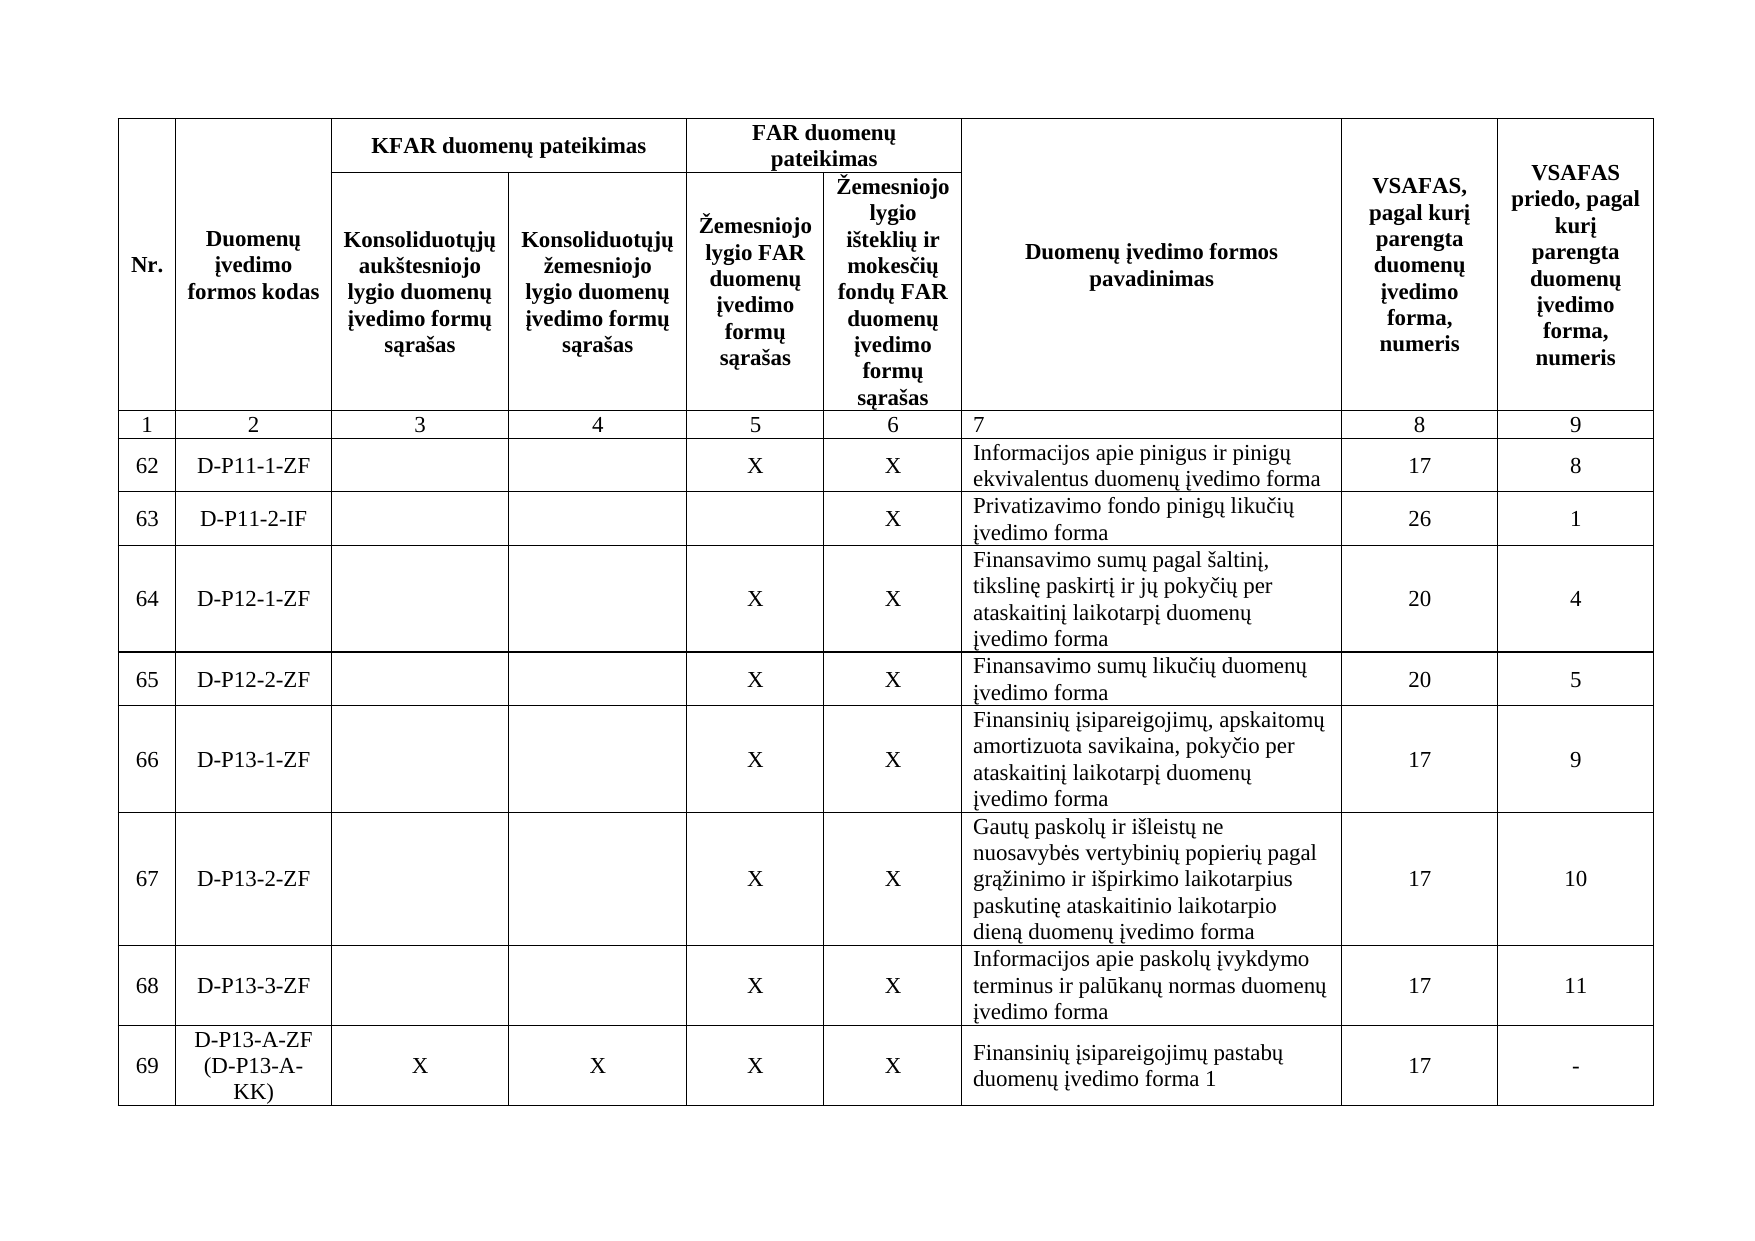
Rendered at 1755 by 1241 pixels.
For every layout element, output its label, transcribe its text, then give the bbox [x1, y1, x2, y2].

table_cell 4 [509, 411, 686, 437]
table_cell 9 [1498, 706, 1653, 812]
table_cell [687, 492, 823, 545]
table_cell 3 [332, 411, 508, 437]
table_cell [509, 946, 686, 1024]
table_cell 9 [1498, 411, 1653, 437]
table_cell X [687, 439, 823, 491]
table_cell Gautų paskolų ir išleistų ne nuosavybės vertybinių popierių pagal grąžinimo ir išpirkimo laikotarpius paskutinę ataskaitinio laikotarpio dieną duomenų įvedimo forma [962, 813, 1341, 944]
table_cell X [687, 946, 823, 1024]
table_cell 4 [1498, 546, 1653, 651]
table_cell 17 [1342, 1026, 1497, 1105]
table_cell Finansinių įsipareigojimų, apskaitomų amortizuota savikaina, pokyčio per ataskaitinį laikotarpį duomenų įvedimo forma [962, 706, 1341, 812]
table_cell 1 [119, 411, 175, 437]
table_cell 17 [1342, 706, 1497, 812]
table_cell X [824, 946, 961, 1024]
table_cell X [824, 439, 961, 491]
table_cell [332, 546, 508, 651]
table_cell D-P13-3-ZF [176, 946, 331, 1024]
table_cell [332, 439, 508, 491]
table_cell [332, 813, 508, 944]
table_header VSAFAS priedo, pagal kurį parengta duomenų įvedimo forma, numeris [1498, 119, 1653, 410]
table_header Duomenų įvedimo formos pavadinimas [962, 119, 1341, 410]
table_cell 1 [1498, 492, 1653, 545]
table_cell - [1498, 1026, 1653, 1105]
table_cell 20 [1342, 546, 1497, 651]
table_cell X [687, 653, 823, 705]
table_cell 20 [1342, 653, 1497, 705]
table_cell 66 [119, 706, 175, 812]
table_cell 17 [1342, 439, 1497, 491]
table_cell Konsoliduotųjų aukštesniojo lygio duomenų įvedimo formų sąrašas [332, 173, 508, 410]
table_cell 8 [1498, 439, 1653, 491]
table_cell D-P11-1-ZF [176, 439, 331, 491]
table_cell X [824, 1026, 961, 1105]
table_cell [509, 813, 686, 944]
table_cell X [824, 706, 961, 812]
table_cell 64 [119, 546, 175, 651]
table_cell 7 [962, 411, 1341, 437]
table_cell X [824, 813, 961, 944]
table_cell D-P11-2-IF [176, 492, 331, 545]
table_cell 67 [119, 813, 175, 944]
table_cell Privatizavimo fondo pinigų likučių įvedimo forma [962, 492, 1341, 545]
table_cell D-P12-2-ZF [176, 653, 331, 705]
table_cell Informacijos apie paskolų įvykdymo terminus ir palūkanų normas duomenų įvedimo forma [962, 946, 1341, 1024]
table_cell 17 [1342, 813, 1497, 944]
table_cell X [687, 546, 823, 651]
table_cell 10 [1498, 813, 1653, 944]
table_cell Finansavimo sumų pagal šaltinį, tikslinę paskirtį ir jų pokyčių per ataskaitinį laikotarpį duomenų įvedimo forma [962, 546, 1341, 651]
table_cell X [687, 813, 823, 944]
table_cell 26 [1342, 492, 1497, 545]
table_cell [332, 492, 508, 545]
table_cell Informacijos apie pinigus ir pinigų ekvivalentus duomenų įvedimo forma [962, 439, 1341, 491]
table_cell X [332, 1026, 508, 1105]
table_cell 11 [1498, 946, 1653, 1024]
table_cell 17 [1342, 946, 1497, 1024]
table_cell [509, 492, 686, 545]
table_cell Žemesniojo lygio FAR duomenų įvedimo formų sąrašas [687, 173, 823, 410]
table_cell 69 [119, 1026, 175, 1105]
table_cell D-P13-2-ZF [176, 813, 331, 944]
table_header VSAFAS, pagal kurį parengta duomenų įvedimo forma, numeris [1342, 119, 1497, 410]
table_cell X [824, 492, 961, 545]
table_cell [509, 653, 686, 705]
table_cell 6 [824, 411, 961, 437]
table_cell X [824, 653, 961, 705]
table_cell Konsoliduotųjų žemesniojo lygio duomenų įvedimo formų sąrašas [509, 173, 686, 410]
table_cell 68 [119, 946, 175, 1024]
table_cell X [509, 1026, 686, 1105]
table_cell 8 [1342, 411, 1497, 437]
table_cell [509, 439, 686, 491]
table_cell Žemesniojo lygio išteklių ir mokesčių fondų FAR duomenų įvedimo formų sąrašas [824, 173, 961, 410]
table_cell D-P12-1-ZF [176, 546, 331, 651]
table_cell [509, 706, 686, 812]
table_cell 65 [119, 653, 175, 705]
table_cell [332, 706, 508, 812]
table_header KFAR duomenų pateikimas [332, 119, 686, 172]
table_cell Finansinių įsipareigojimų pastabų duomenų įvedimo forma 1 [962, 1026, 1341, 1105]
table_cell [332, 946, 508, 1024]
table_cell 5 [687, 411, 823, 437]
table_cell [332, 653, 508, 705]
table_cell Finansavimo sumų likučių duomenų įvedimo forma [962, 653, 1341, 705]
table_cell D-P13-A-ZF (D-P13-A-KK) [176, 1026, 331, 1105]
table_cell 62 [119, 439, 175, 491]
table_cell D-P13-1-ZF [176, 706, 331, 812]
table_cell [509, 546, 686, 651]
table_cell 63 [119, 492, 175, 545]
table_header Duomenų įvedimo formos kodas [176, 119, 331, 410]
table_header Nr. [119, 119, 175, 410]
table_cell 5 [1498, 653, 1653, 705]
table_cell X [824, 546, 961, 651]
table_cell X [687, 1026, 823, 1105]
table_cell 2 [176, 411, 331, 437]
table_header FAR duomenų pateikimas [687, 119, 961, 172]
table_cell X [687, 706, 823, 812]
